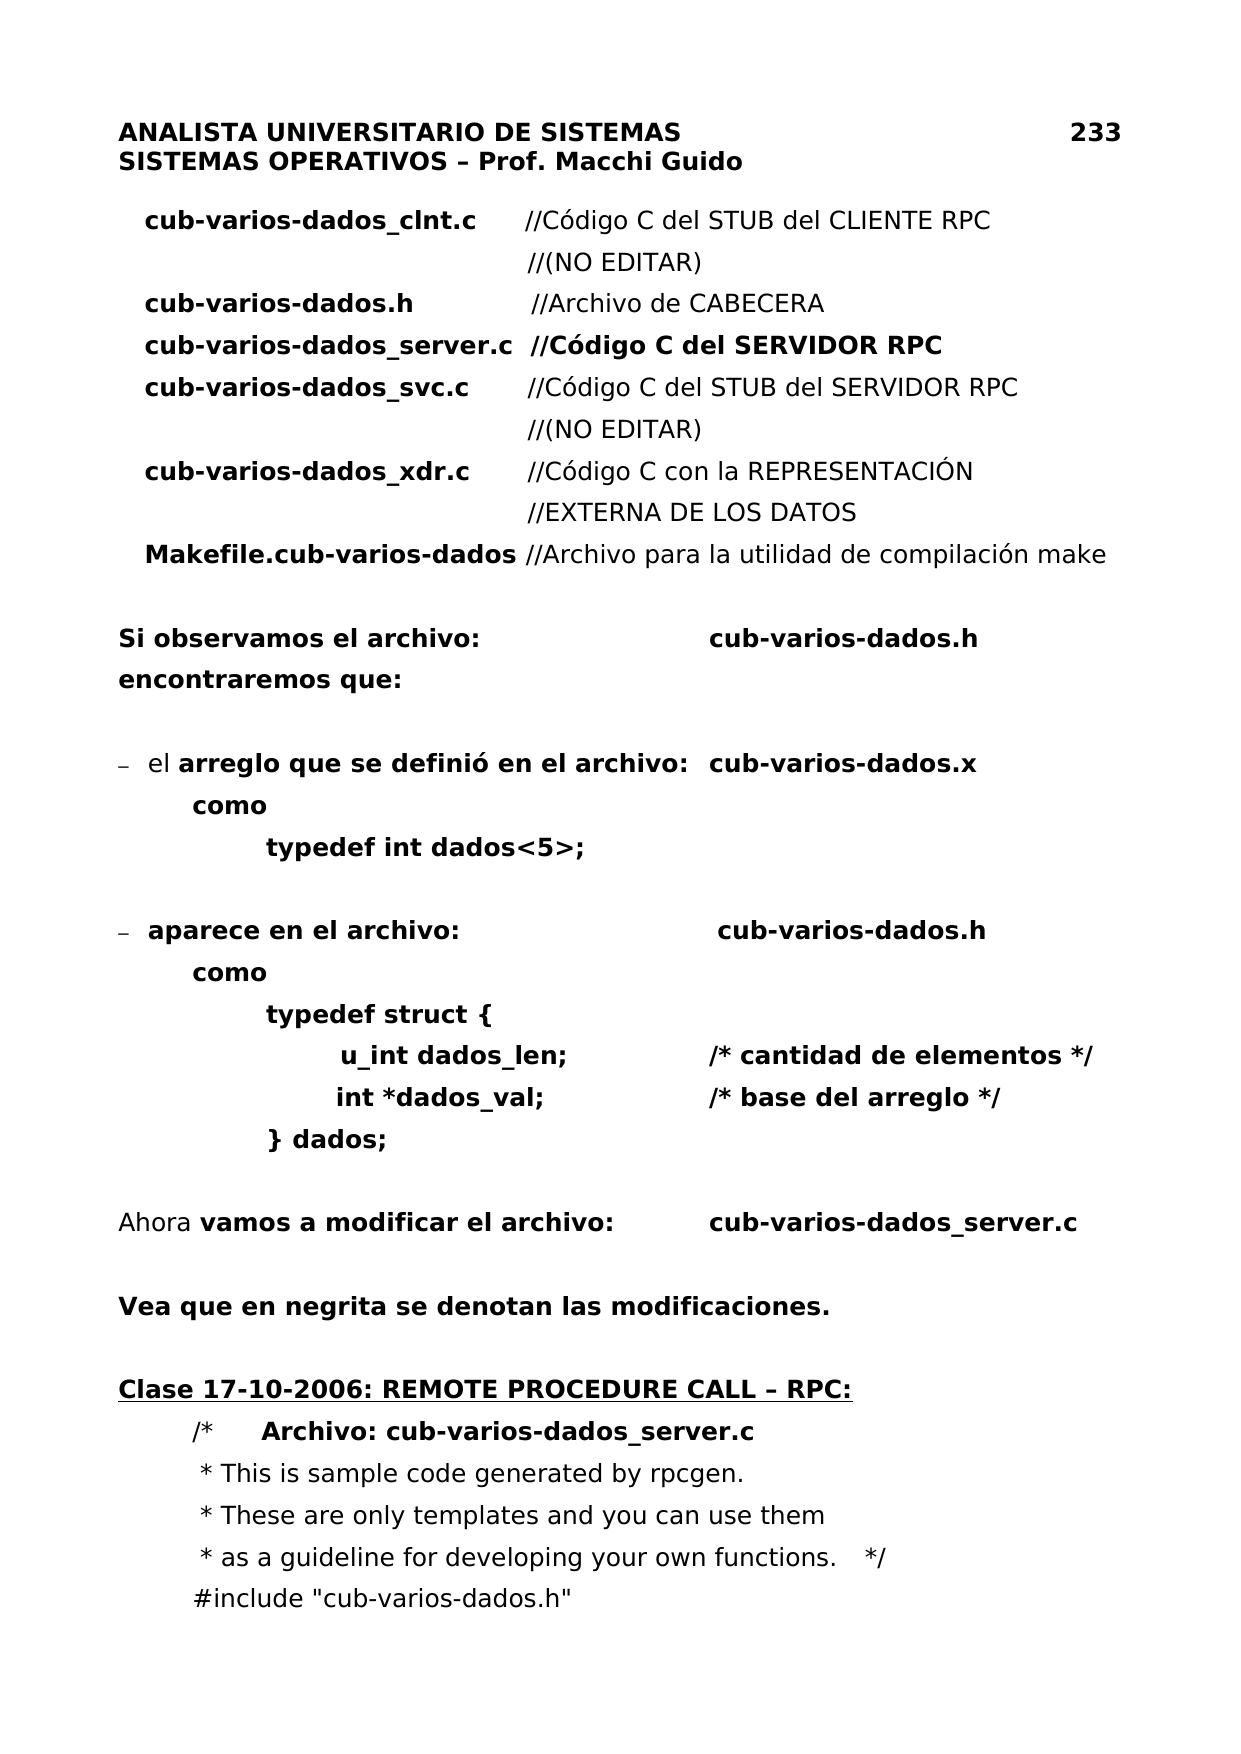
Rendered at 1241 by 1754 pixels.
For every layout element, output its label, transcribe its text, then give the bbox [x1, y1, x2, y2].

text como [118, 791, 1122, 820]
text cub-varios-dados_xdr.c //Código C con la REPRESENTACIÓN [118, 457, 1122, 486]
text //(NO EDITAR) [118, 415, 1122, 444]
text Si observamos el archivo: cub-varios-dados.h [118, 624, 1122, 653]
text Ahora vamos a modificar el archivo: cub-varios-dados_server.c [118, 1209, 1122, 1238]
text } dados; [118, 1125, 1122, 1154]
text /* Archivo: cub-varios-dados_server.c [118, 1417, 1122, 1447]
text Makefile.cub-varios-dados //Archivo para la utilidad de compilación make [118, 540, 1122, 569]
text #include "cub-varios-dados.h" [118, 1584, 1122, 1614]
text cub-varios-dados.h //Archivo de CABECERA [118, 290, 1122, 319]
text encontraremos que: [118, 666, 1122, 695]
text Clase 17-10-2006: REMOTE PROCEDURE CALL – RPC: [118, 1376, 1122, 1405]
list el arreglo que se definió en el archivo: cub-varios-dados.x [118, 749, 1122, 778]
text * These are only templates and you can use them [118, 1501, 1122, 1530]
text //(NO EDITAR) [118, 248, 1122, 277]
text cub-varios-dados_svc.c //Código C del STUB del SERVIDOR RPC [118, 373, 1122, 402]
text Vea que en negrita se denotan las modificaciones. [118, 1292, 1122, 1321]
text int *dados_val; /* base del arreglo */ [118, 1083, 1122, 1113]
text typedef int dados<5>; [118, 833, 1122, 862]
text //EXTERNA DE LOS DATOS [118, 498, 1122, 528]
text * This is sample code generated by rpcgen. [118, 1459, 1122, 1488]
text u_int dados_len; /* cantidad de elementos */ [118, 1042, 1122, 1071]
text typedef struct { [118, 1000, 1122, 1029]
text cub-varios-dados_clnt.c //Código C del STUB del CLIENTE RPC [118, 206, 1122, 235]
list aparece en el archivo: cub-varios-dados.h [118, 916, 1122, 946]
text * as a guideline for developing your own functions. */ [118, 1543, 1122, 1572]
text como [118, 958, 1122, 987]
text cub-varios-dados_server.c //Código C del SERVIDOR RPC [118, 331, 1122, 361]
